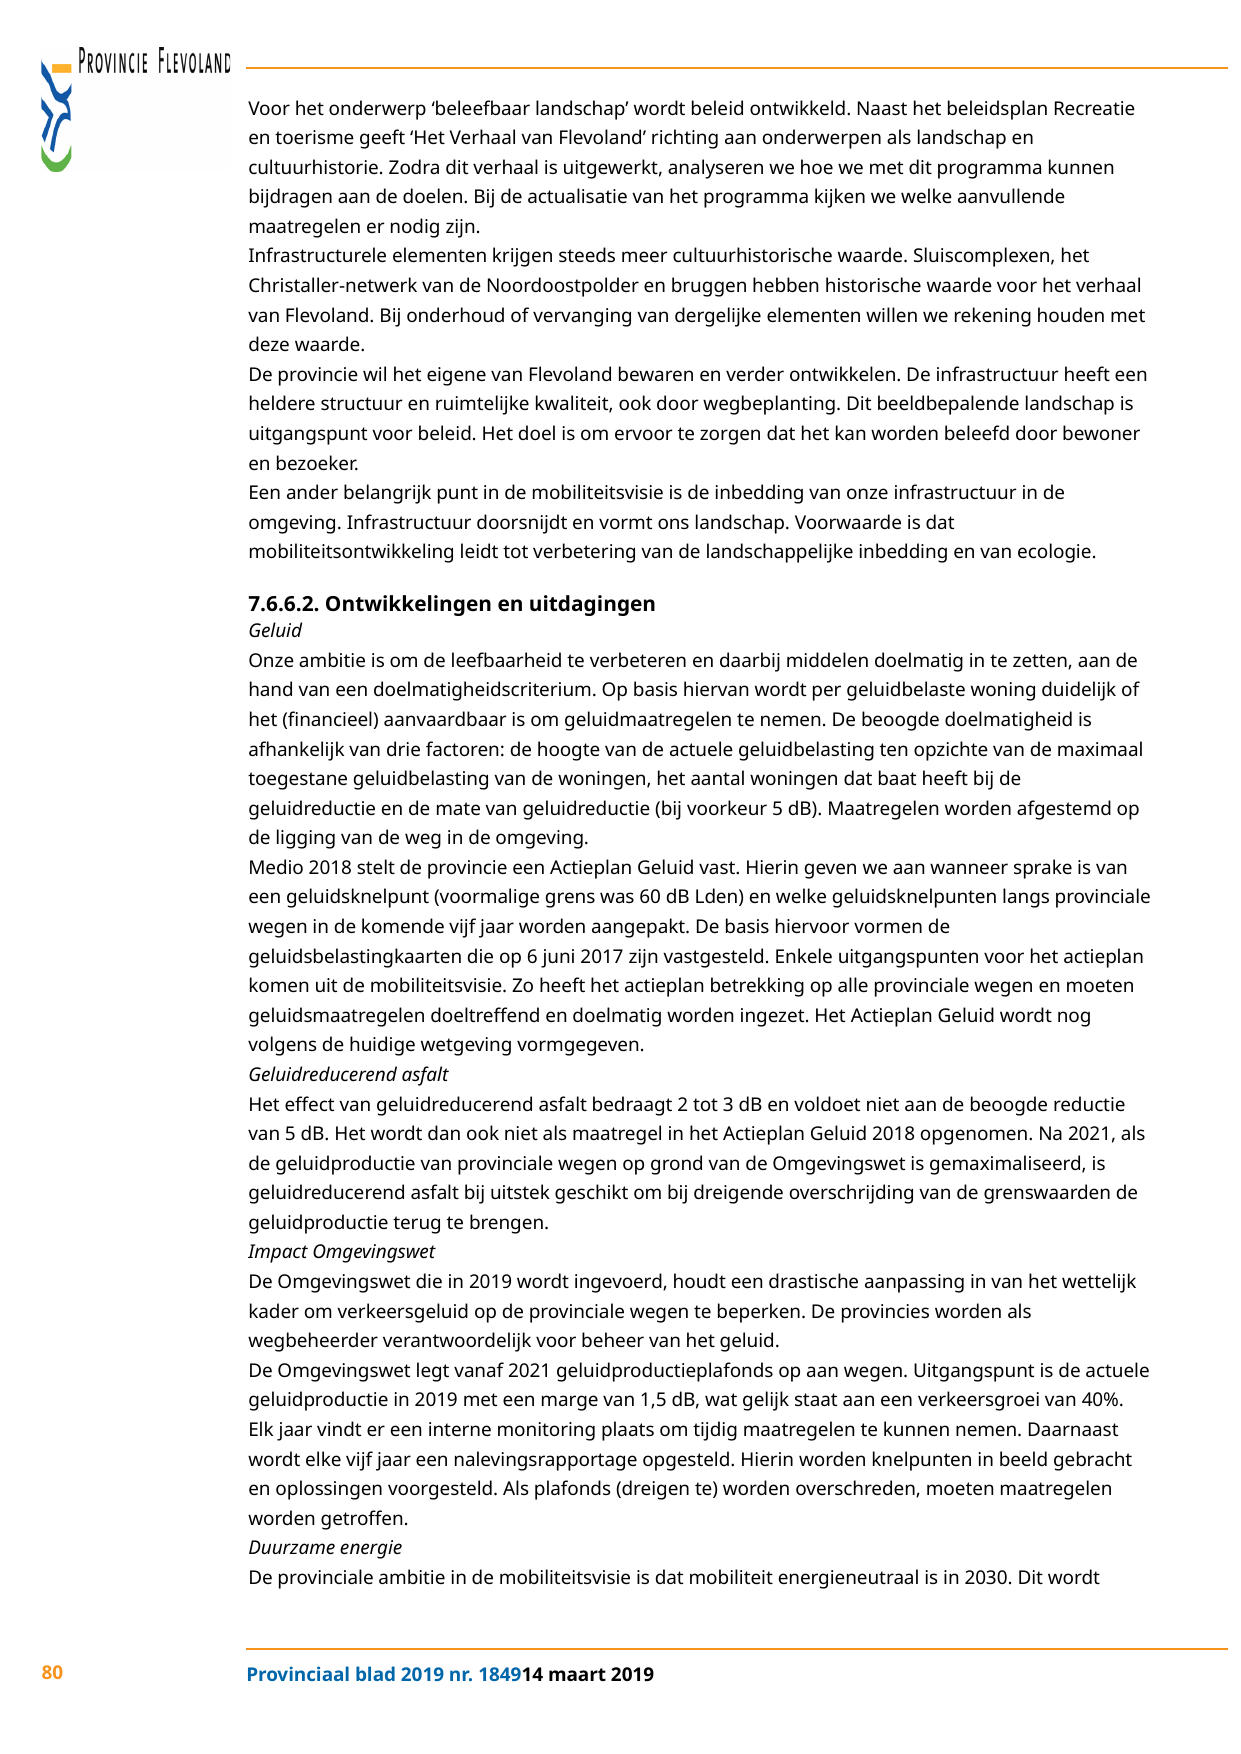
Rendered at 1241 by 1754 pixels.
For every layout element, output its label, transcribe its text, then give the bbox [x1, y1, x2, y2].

text Onze ambitie is om de leefbaarheid te verbeteren en daarbij middelen doelmatig in te zetten, aan de hand van een doelmatigheidscriterium. Op basis hiervan wordt per geluidbelaste woning duidelijk of het (financieel) aanvaardbaar is om geluidmaatregelen te nemen. De beoogde doelmatigheid is afhankelijk van drie factoren: de hoogte van de actuele geluidbelasting ten opzichte van de maximaal toegestane geluidbelasting van de woningen, het aantal woningen dat baat heeft bij de geluidreductie en de mate van geluidreductie (bij voorkeur 5 dB). Maatregelen worden afgestemd op de ligging van de weg in de omgeving. [248, 647, 1152, 850]
text Het effect van geluidreducerend asfalt bedraagt 2 tot 3 dB en voldoet niet aan de beoogde reductie van 5 dB. Het wordt dan ook niet als maatregel in het Actieplan Geluid 2018 opgenomen. Na 2021, als de geluidproductie van provinciale wegen op grond van de Omgevingswet is gemaximaliseerd, is geluidreducerend asfalt bij uitstek geschikt om bij dreigende overschrijding van de grenswaarden de geluidproductie terug te brengen. [248, 1091, 1152, 1235]
text Geluidreducerend asfalt [248, 1061, 1152, 1087]
text Impact Omgevingswet [248, 1239, 1152, 1264]
text De Omgevingswet die in 2019 wordt ingevoerd, houdt een drastische aanpassing in van het wettelijk kader om verkeersgeluid op de provinciale wegen te beperken. De provincies worden als wegbeheerder verantwoordelijk voor beheer van het geluid. [248, 1268, 1152, 1353]
text Infrastructurele elementen krijgen steeds meer cultuurhistorische waarde. Sluiscomplexen, het Christaller-netwerk van de Noordoostpolder en bruggen hebben historische waarde voor het verhaal van Flevoland. Bij onderhoud of vervanging van dergelijke elementen willen we rekening houden met deze waarde. [248, 243, 1152, 357]
text De provinciale ambitie in de mobiliteitsvisie is dat mobiliteit energieneutraal is in 2030. Dit wordt [248, 1564, 1152, 1590]
text Een ander belangrijk punt in de mobiliteitsvisie is de inbedding van onze infrastructuur in de omgeving. Infrastructuur doorsnijdt en vormt ons landschap. Voorwaarde is dat mobiliteitsontwikkeling leidt tot verbetering van de landschappelijke inbedding en van ecologie. [248, 479, 1152, 564]
text De provincie wil het eigene van Flevoland bewaren en verder ontwikkelen. De infrastructuur heeft een heldere structuur en ruimtelijke kwaliteit, ook door wegbeplanting. Dit beeldbepalende landschap is uitgangspunt voor beleid. Het doel is om ervoor te zorgen dat het kan worden beleefd door bewoner en bezoeker. [248, 361, 1152, 476]
text De Omgevingswet legt vanaf 2021 geluidproductieplafonds op aan wegen. Uitgangspunt is de actuele geluidproductie in 2019 met een marge van 1,5 dB, wat gelijk staat aan een verkeersgroei van 40%. Elk jaar vindt er een interne monitoring plaats om tijdig maatregelen te kunnen nemen. Daarnaast wordt elke vijf jaar een nalevingsrapportage opgesteld. Hierin worden knelpunten in beeld gebracht en oplossingen voorgesteld. Als plafonds (dreigen te) worden overschreden, moeten maatregelen worden getroffen. [248, 1357, 1152, 1531]
text Voor het onderwerp ‘beleefbaar landschap’ wordt beleid ontwikkeld. Naast het beleidsplan Recreatie en toerisme geeft ‘Het Verhaal van Flevoland’ richting aan onderwerpen als landschap en cultuurhistorie. Zodra dit verhaal is uitgewerkt, analyseren we hoe we met dit programma kunnen bijdragen aan de doelen. Bij de actualisatie van het programma kijken we welke aanvullende maatregelen er nodig zijn. [248, 95, 1152, 239]
text Geluid [248, 617, 1152, 643]
text Medio 2018 stelt de provincie een Actieplan Geluid vast. Hierin geven we aan wanneer sprake is van een geluidsknelpunt (voormalige grens was 60 dB Lden) en welke geluidsknelpunten langs provinciale wegen in de komende vijf jaar worden aangepakt. De basis hiervoor vormen de geluidsbelastingkaarten die op 6 juni 2017 zijn vastgesteld. Enkele uitgangspunten voor het actieplan komen uit de mobiliteitsvisie. Zo heeft het actieplan betrekking op alle provinciale wegen en moeten geluidsmaatregelen doeltreffend en doelmatig worden ingezet. Het Actieplan Geluid wordt nog volgens de huidige wetgeving vormgegeven. [248, 854, 1152, 1057]
text Duurzame energie [248, 1534, 1152, 1560]
text 7.6.6.2. Ontwikkelingen en uitdagingen [248, 589, 1152, 617]
picture [41, 47, 231, 172]
